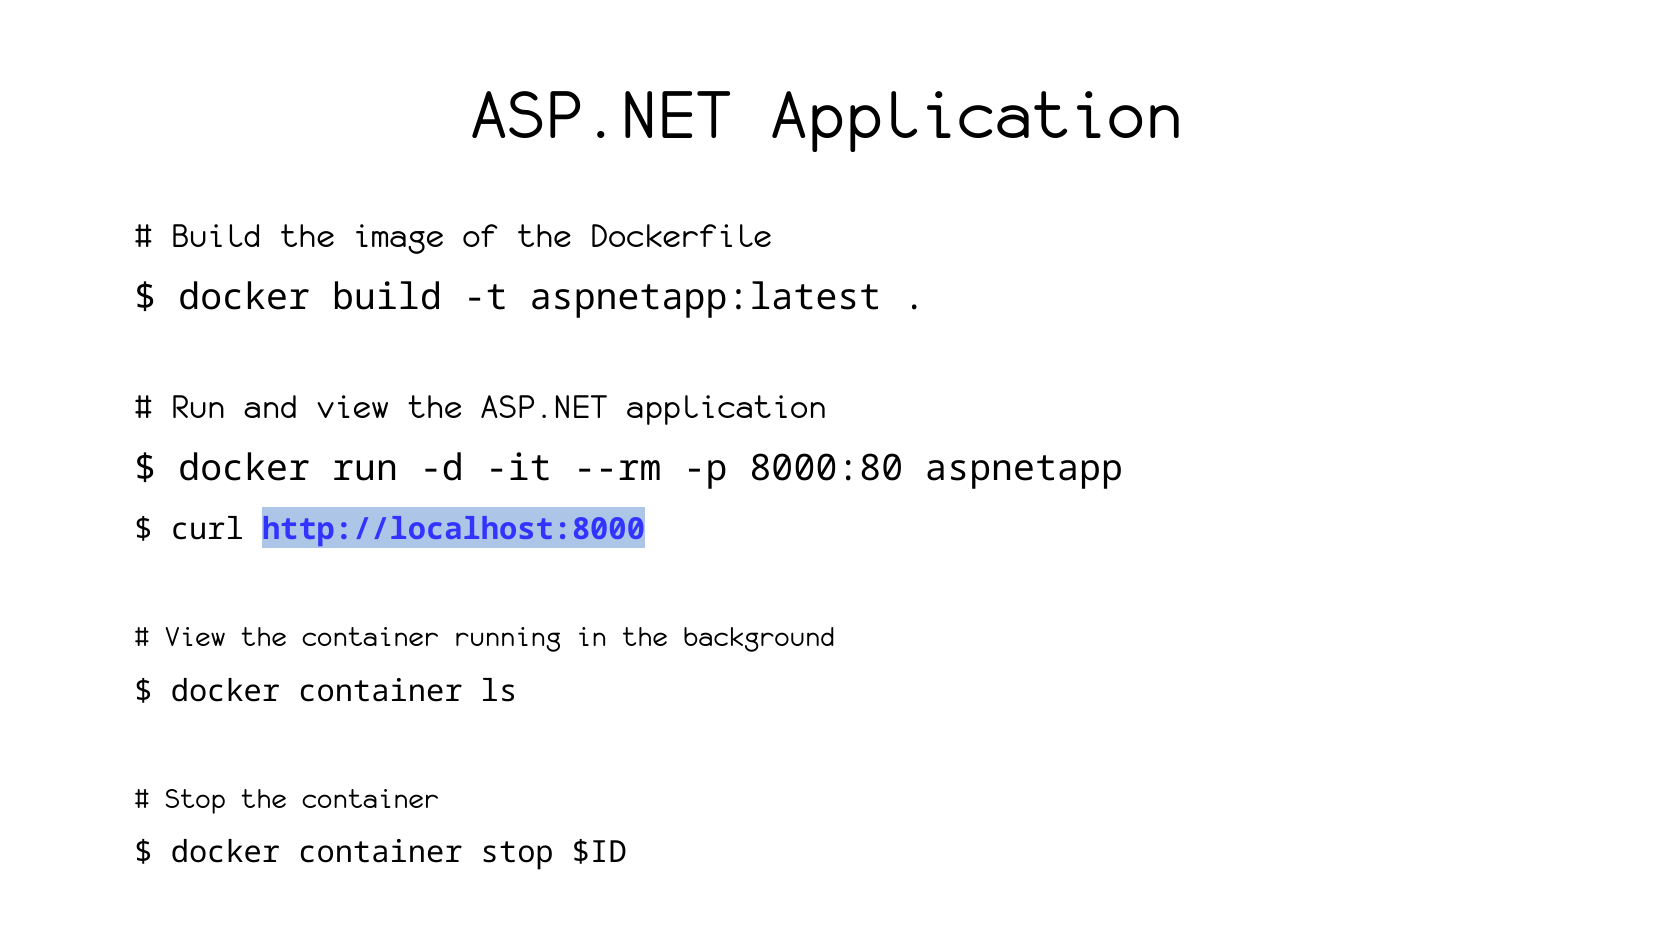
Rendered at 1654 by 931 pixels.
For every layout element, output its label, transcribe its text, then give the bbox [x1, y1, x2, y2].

list # Build the image of the Dockerfile $ docker build -t aspnetapp:latest . # Run and view the ASP.NET application $ docker run -d -it --rm -p 8000:80 aspnetapp $ curl http://localhost:8000 # View the container running in the background $ docker container ls # Stop the container $ docker container stop $ID [82, 217, 1571, 875]
title ASP.NET Application [82, 37, 1571, 193]
